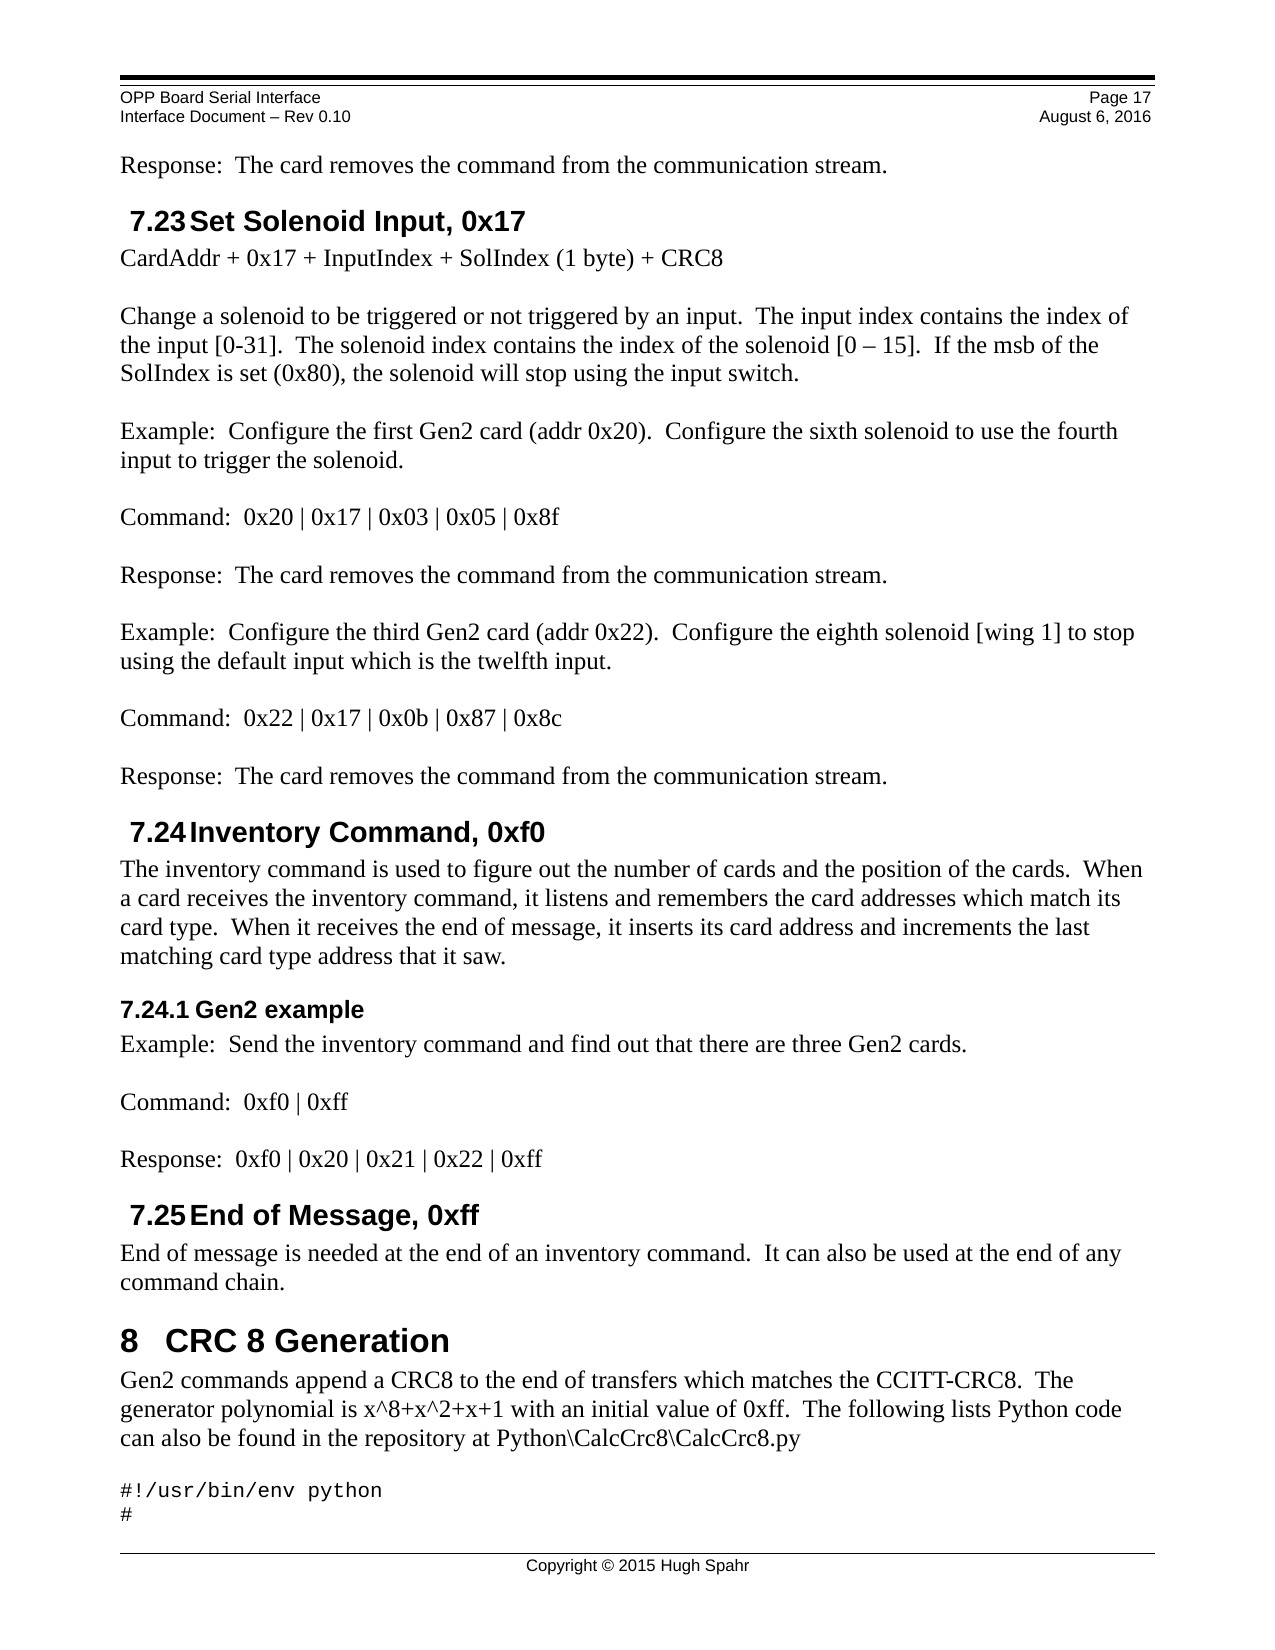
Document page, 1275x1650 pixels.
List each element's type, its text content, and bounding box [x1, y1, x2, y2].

text Change a solenoid to be triggered or not triggered by an input. The input index contains the index of the input [0-31]. The solenoid index contains the index of the solenoid [0 – 15]. If the msb of the SolIndex is set (0x80), the solenoid will stop using the input switch. [120, 301, 1155, 387]
subtitle CRC 8 Generation [120, 1321, 1155, 1359]
text Response: The card removes the command from the communication stream. [120, 560, 1155, 588]
subtitle End of Message, 0xff [129, 1198, 1155, 1232]
subtitle Gen2 example [120, 994, 1155, 1023]
text # [120, 1504, 1155, 1528]
text Gen2 commands append a CRC8 to the end of transfers which matches the CCITT-CRC8. The generator polynomial is x^8+x^2+x+1 with an initial value of 0xff. The following lists Python code can also be found in the repository at Python\CalcCrc8\CalcCrc8.py [120, 1365, 1155, 1452]
text Example: Configure the first Gen2 card (addr 0x20). Configure the sixth solenoid to use the fourth input to trigger the solenoid. [120, 416, 1155, 473]
subtitle Inventory Command, 0xf0 [129, 815, 1155, 848]
text CardAddr + 0x17 + InputIndex + SolIndex (1 byte) + CRC8 [120, 243, 1155, 272]
text Response: The card removes the command from the communication stream. [120, 761, 1155, 790]
text Response: 0xf0 | 0x20 | 0x21 | 0x22 | 0xff [120, 1144, 1155, 1173]
text Response: The card removes the command from the communication stream. [120, 150, 1155, 179]
text Example: Configure the third Gen2 card (addr 0x22). Configure the eighth solenoid [wing 1] to stop using the default input which is the twelfth input. [120, 617, 1155, 675]
subtitle Set Solenoid Input, 0x17 [129, 204, 1155, 237]
text The inventory command is used to figure out the number of cards and the position of the cards. When a card receives the inventory command, it listens and remembers the card addresses which match its card type. When it receives the end of message, it inserts its card address and increments the last matching card type address that it saw. [120, 854, 1155, 969]
text Command: 0x20 | 0x17 | 0x03 | 0x05 | 0x8f [120, 502, 1155, 531]
text #!/usr/bin/env python [120, 1480, 1155, 1504]
text Command: 0x22 | 0x17 | 0x0b | 0x87 | 0x8c [120, 703, 1155, 732]
text Command: 0xf0 | 0xff [120, 1087, 1155, 1116]
text End of message is needed at the end of an inventory command. It can also be used at the end of any command chain. [120, 1238, 1155, 1296]
text Example: Send the inventory command and find out that there are three Gen2 cards. [120, 1029, 1155, 1058]
